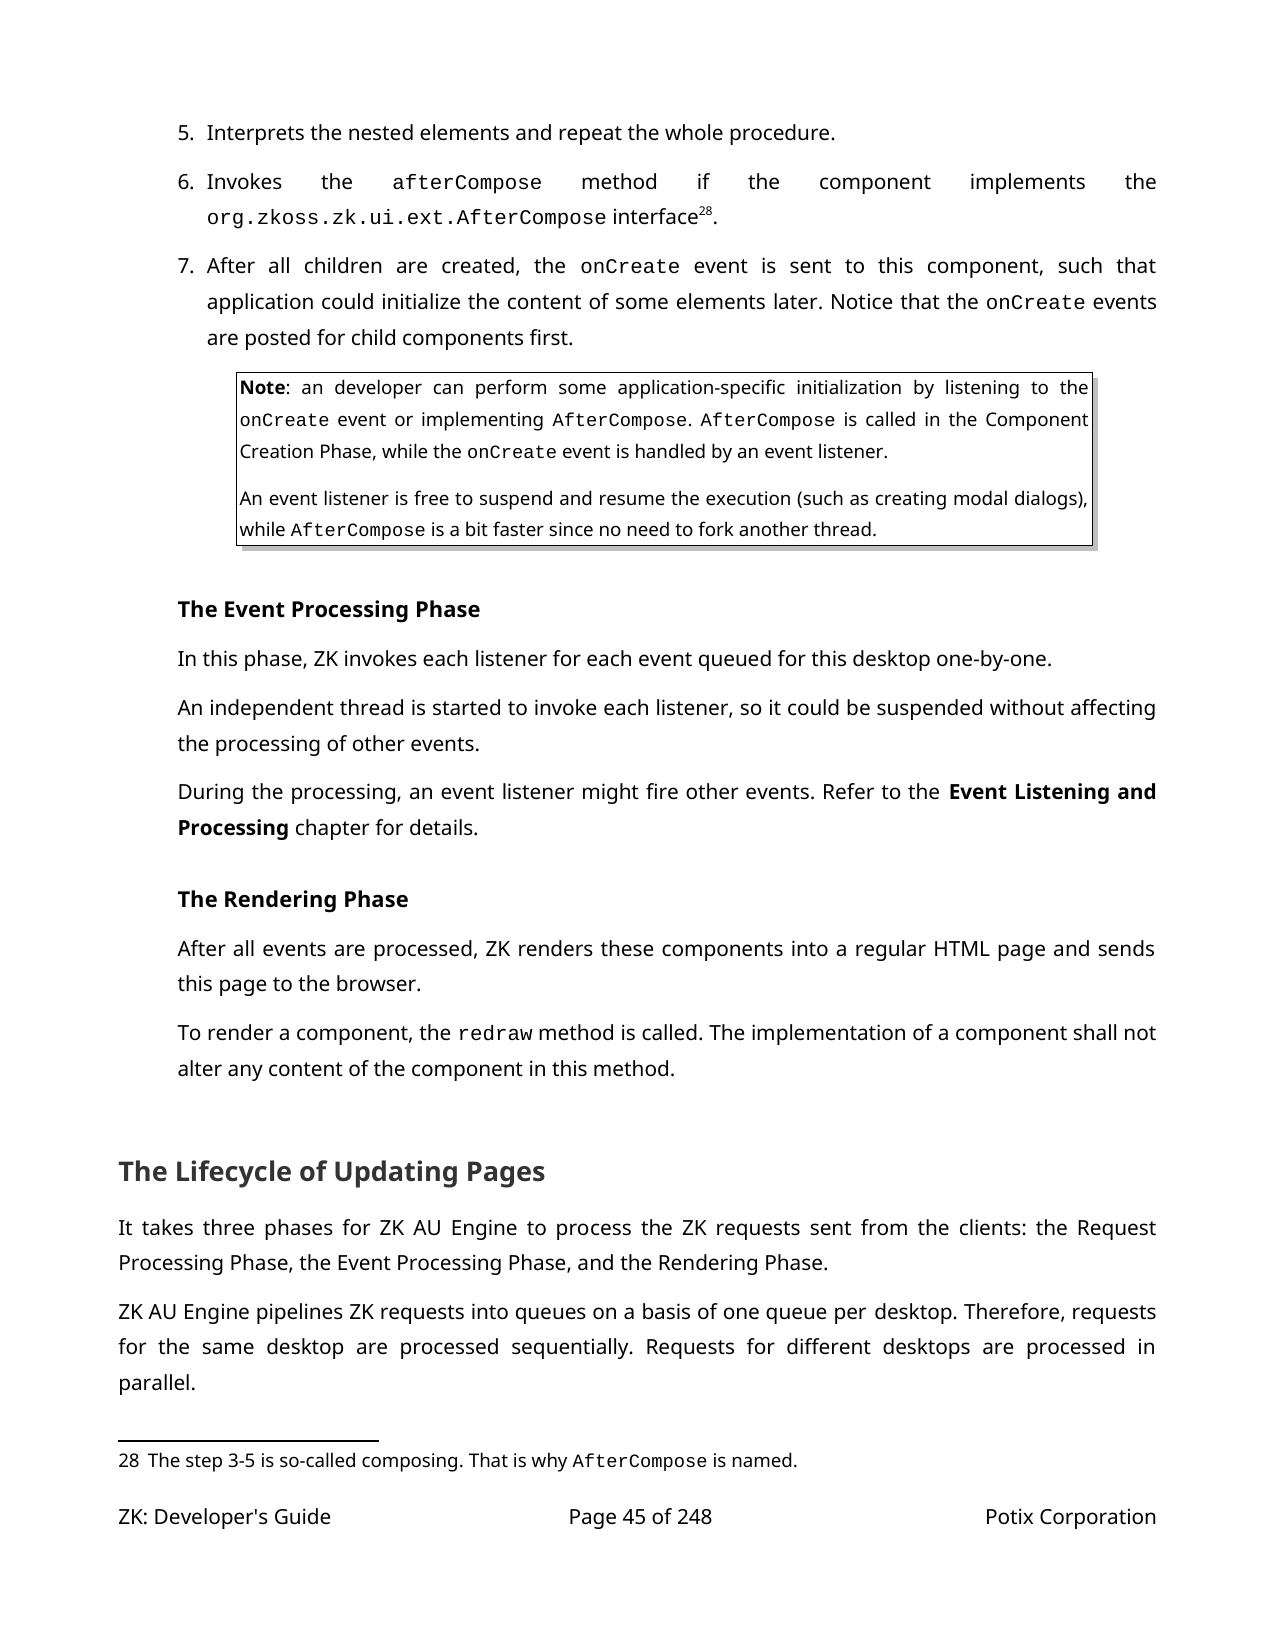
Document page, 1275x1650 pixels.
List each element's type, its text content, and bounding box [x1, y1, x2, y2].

text ZK AU Engine pipelines ZK requests into queues on a basis of one queue per desktop. Therefore, requests for the same desktop are processed sequentially. Requests for different desktops are processed in parallel. [118, 1297, 1157, 1396]
text An event listener is free to suspend and resume the execution (such as creating modal dialogs), while AfterCompose is a bit faster since no need to fork another thread. [237, 482, 1092, 545]
text An independent thread is started to invoke each listener, so it could be suspended without affecting the processing of other events. [177, 693, 1157, 757]
text It takes three phases for ZK AU Engine to process the ZK requests sent from the clients: the Request Processing Phase, the Event Processing Phase, and the Rendering Phase. [118, 1213, 1157, 1277]
subtitle The Rendering Phase [177, 883, 1157, 913]
subtitle The Event Processing Phase [177, 594, 1157, 624]
list Interprets the nested elements and repeat the whole procedure. [177, 118, 1157, 146]
text Note: an developer can perform some application-specific initialization by listening to the onCreate event or implementing AfterCompose. AfterCompose is called in the Component Creation Phase, while the onCreate event is handled by an event listener. [237, 373, 1092, 464]
list The step 3-5 is so-called composing. That is why AfterCompose is named. [118, 1447, 1157, 1473]
text After all events are processed, ZK renders these components into a regular HTML page and sends this page to the browser. [177, 934, 1157, 997]
text In this phase, ZK invokes each listener for each event queued for this desktop one-by-one. [177, 644, 1157, 673]
list After all children are created, the onCreate event is sent to this component, such that application could initialize the content of some elements later. Notice that the onCreate events are posted for child components first. [177, 252, 1157, 351]
subtitle The Lifecycle of Updating Pages [118, 1153, 1157, 1189]
text To render a component, the redraw method is called. The implementation of a component shall not alter any content of the component in this method. [177, 1018, 1157, 1082]
text During the processing, an event listener might fire other events. Refer to the Event Listening and Processing chapter for details. [177, 777, 1157, 841]
list Invokes the afterCompose method if the component implements the org.zkoss.zk.ui.ext.AfterCompose interface. [177, 167, 1157, 231]
